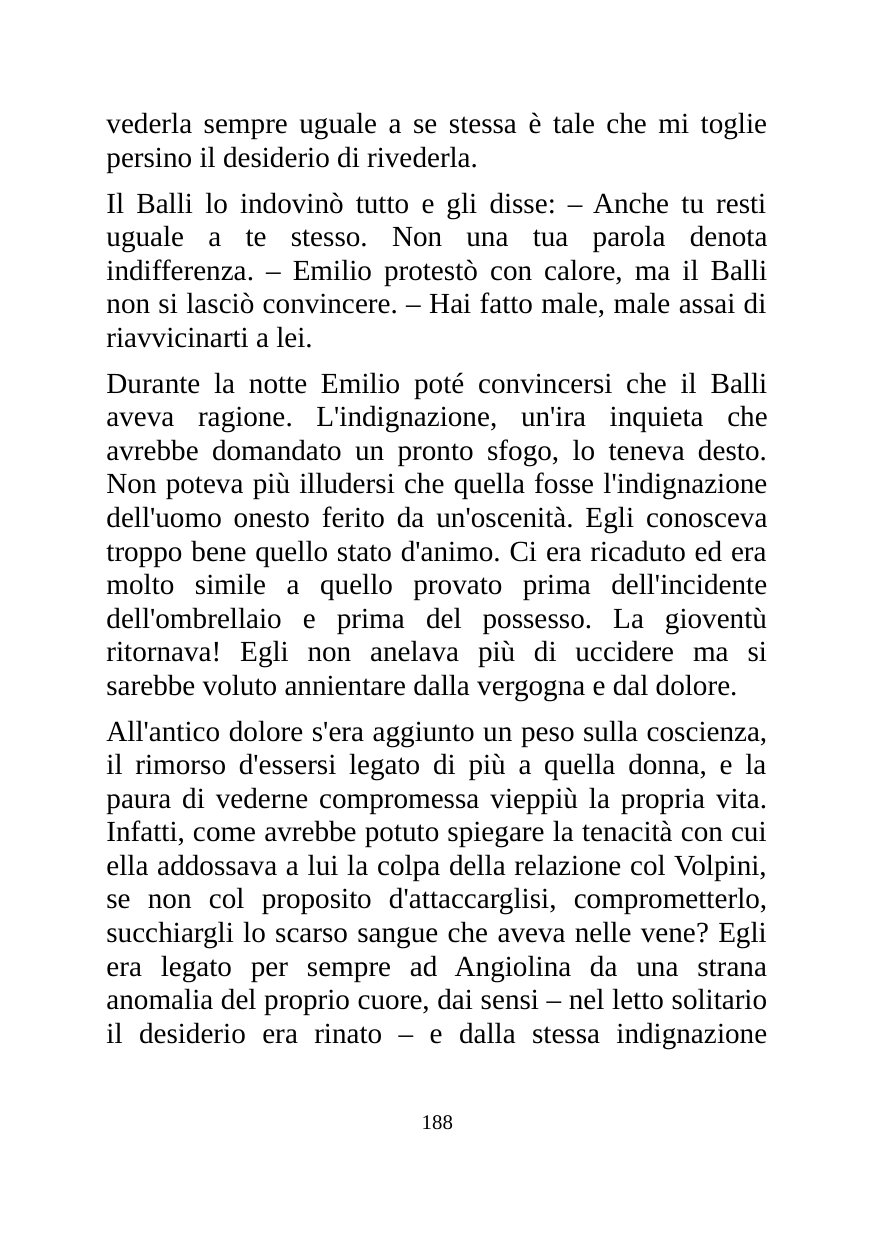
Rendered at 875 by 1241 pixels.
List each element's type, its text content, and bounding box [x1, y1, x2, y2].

text vederla sempre uguale a se stessa è tale che mi toglie persino il desiderio di rivederla. [106, 106, 768, 173]
text All'antico dolore s'era aggiunto un peso sulla coscienza, il rimorso d'essersi legato di più a quella donna, e la paura di vederne compromessa vieppiù la propria vita. Infatti, come avrebbe potuto spiegare la tenacità con cui ella addossava a lui la colpa della relazione col Volpini, se non col proposito d'attaccarglisi, comprometterlo, succhiargli lo scarso sangue che aveva nelle vene? Egli era legato per sempre ad Angiolina da una strana anomalia del proprio cuore, dai sensi – nel letto solitario il desiderio era rinato – e dalla stessa indignazione [106, 714, 768, 1049]
text Durante la notte Emilio poté convincersi che il Balli aveva ragione. L'indignazione, un'ira inquieta che avrebbe domandato un pronto sfogo, lo teneva desto. Non poteva più illudersi che quella fosse l'indignazione dell'uomo onesto ferito da un'oscenità. Egli conosceva troppo bene quello stato d'animo. Ci era ricaduto ed era molto simile a quello provato prima dell'incidente dell'ombrellaio e prima del possesso. La gioventù ritornava! Egli non anelava più di uccidere ma si sarebbe voluto annientare dalla vergogna e dal dolore. [106, 366, 768, 701]
text Il Balli lo indovinò tutto e gli disse: – Anche tu resti uguale a te stesso. Non una tua parola denota indifferenza. – Emilio protestò con calore, ma il Balli non si lasciò convincere. – Hai fatto male, male assai di riavvicinarti a lei. [106, 186, 768, 353]
